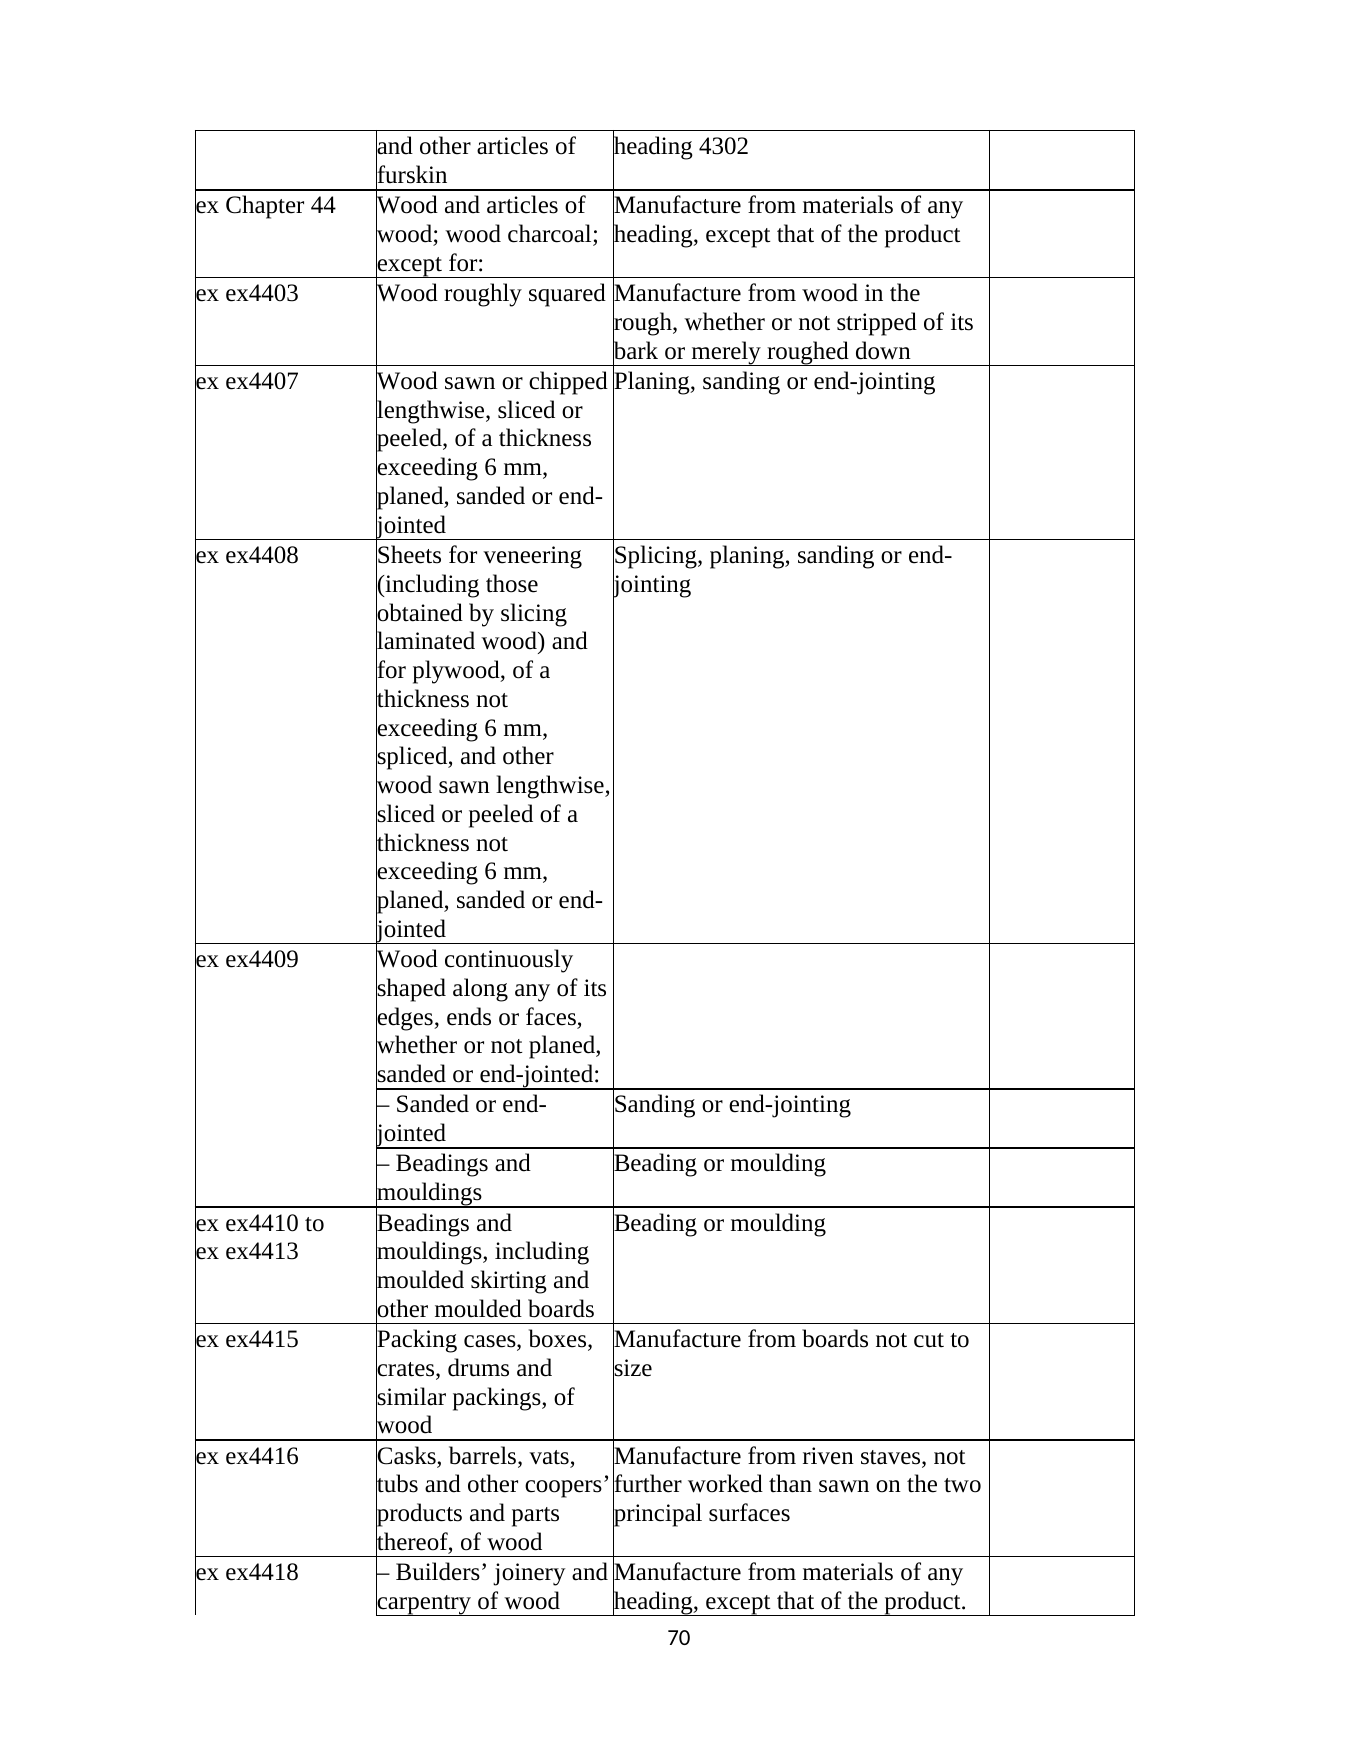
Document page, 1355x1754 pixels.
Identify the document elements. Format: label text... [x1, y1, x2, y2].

table_cell Packing cases, boxes, crates, drums and similar packings, of wood [377, 1324, 613, 1439]
table_cell ex ex4410 to ex ex4413 [196, 1208, 376, 1323]
table_cell [990, 366, 1134, 538]
table_cell ex ex4415 [196, 1324, 376, 1439]
table_cell Beadings and mouldings, including moulded skirting and other moulded boards [377, 1208, 613, 1323]
table_cell – Sanded or end-jointed [377, 1090, 613, 1147]
table_cell [990, 1149, 1134, 1206]
table_cell – Builders’ joinery and carpentry of wood [377, 1557, 613, 1615]
table_cell Wood sawn or chipped lengthwise, sliced or peeled, of a thickness exceeding 6 mm, planed, sanded or end-jointed [377, 366, 613, 538]
table_cell [990, 191, 1134, 277]
table_cell [990, 1557, 1134, 1615]
table_cell and other articles of furskin [377, 131, 613, 189]
table_cell ex Chapter 44 [196, 191, 376, 277]
table_cell Wood roughly squared [377, 278, 613, 364]
table_cell Manufacture from riven staves, not further worked than sawn on the two principal surfaces [614, 1441, 989, 1556]
table_cell [196, 131, 376, 189]
table_cell Manufacture from materials of any heading, except that of the product [614, 191, 989, 277]
table_cell Manufacture from materials of any heading, except that of the product. [614, 1557, 989, 1615]
table_cell Sanding or end-jointing [614, 1090, 989, 1147]
table_cell Casks, barrels, vats, tubs and other coopers’ products and parts thereof, of wood [377, 1441, 613, 1556]
table_cell [990, 278, 1134, 364]
table_cell Planing, sanding or end-jointing [614, 366, 989, 538]
table_cell [990, 1208, 1134, 1323]
table_cell [990, 944, 1134, 1088]
table_cell [990, 1441, 1134, 1556]
table_cell Wood and articles of wood; wood charcoal; except for: [377, 191, 613, 277]
table_cell ex ex4418 [196, 1557, 376, 1615]
table_cell ex ex4407 [196, 366, 376, 538]
table_cell [990, 540, 1134, 943]
table_cell ex ex4416 [196, 1441, 376, 1556]
table_cell ex ex4408 [196, 540, 376, 943]
table_cell Wood continuously shaped along any of its edges, ends or faces, whether or not planed, sanded or end-jointed: [377, 944, 613, 1088]
table_cell Sheets for veneering (including those obtained by slicing laminated wood) and for plywood, of a thickness not exceeding 6 mm, spliced, and other wood sawn lengthwise, sliced or peeled of a thickness not exceeding 6 mm, planed, sanded or end-jointed [377, 540, 613, 943]
table_cell [990, 131, 1134, 189]
table_cell ex ex4409 [196, 944, 376, 1206]
table_cell Beading or moulding [614, 1149, 989, 1206]
table_cell [990, 1324, 1134, 1439]
table_cell Splicing, planing, sanding or end-jointing [614, 540, 989, 943]
table_cell Beading or moulding [614, 1208, 989, 1323]
table_cell ex ex4403 [196, 278, 376, 364]
table_cell Manufacture from wood in the rough, whether or not stripped of its bark or merely roughed down [614, 278, 989, 364]
table_cell heading 4302 [614, 131, 989, 189]
table_cell [990, 1090, 1134, 1147]
table_cell [614, 944, 989, 1088]
table_cell Manufacture from boards not cut to size [614, 1324, 989, 1439]
table_cell – Beadings and mouldings [377, 1149, 613, 1206]
